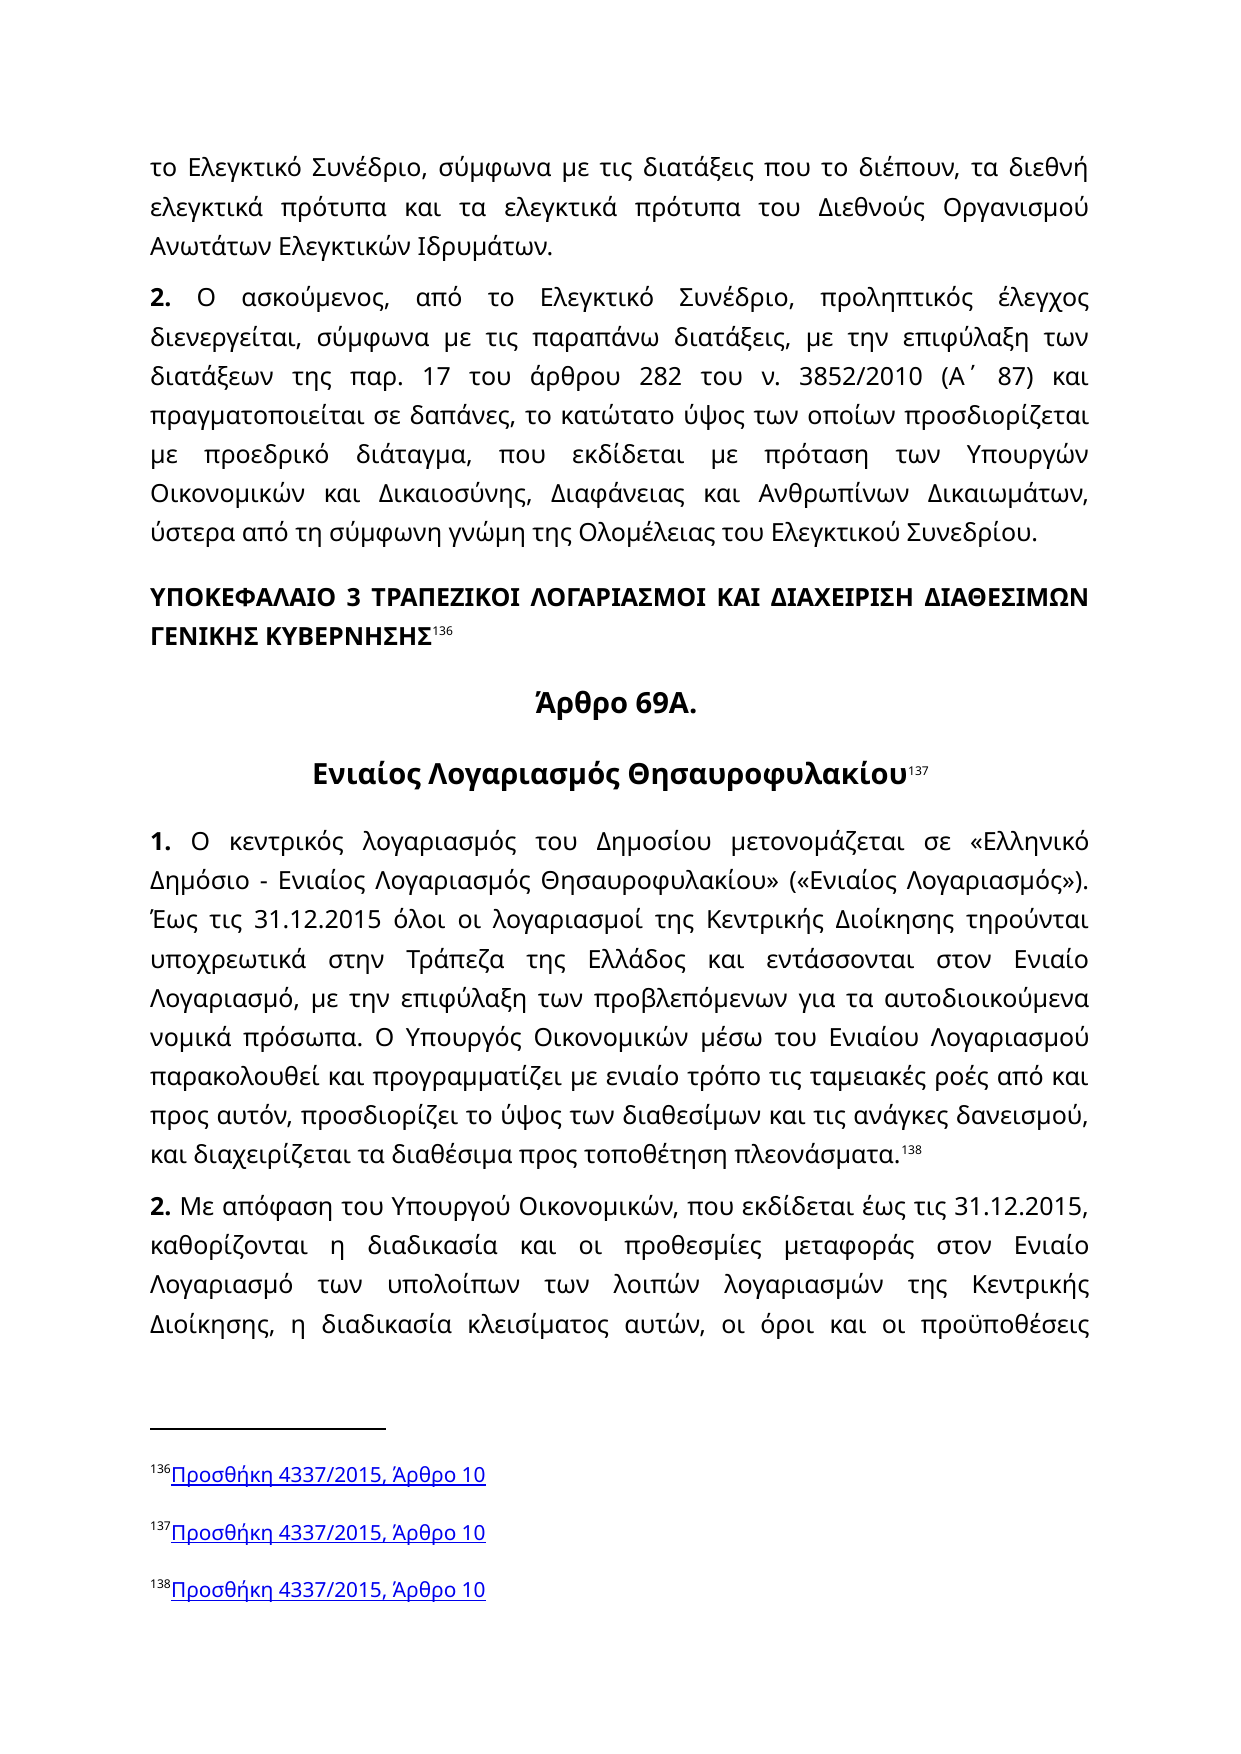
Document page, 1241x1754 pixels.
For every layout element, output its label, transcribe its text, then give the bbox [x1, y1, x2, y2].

text 2. Με απόφαση του Υπουργού Οικονομικών, που εκδίδεται έως τις 31.12.2015, καθορίζονται η διαδικασία και οι προθεσμίες μεταφοράς στον Ενιαίο Λογαριασμό των υπολοίπων των λοιπών λογαριασμών της Κεντρικής Διοίκησης, η διαδικασία κλεισίματος αυτών, οι όροι και οι προϋποθέσεις [150, 1189, 1090, 1340]
text 2. Ο ασκούμενος, από το Ελεγκτικό Συνέδριο, προληπτικός έλεγχος διενεργείται, σύμφωνα με τις παραπάνω διατάξεις, με την επιφύλαξη των διατάξεων της παρ. 17 του άρθρου 282 του ν. 3852/2010 (Α΄ 87) και πραγματοποιείται σε δαπάνες, το κατώτατο ύψος των οποίων προσδιορίζεται με προεδρικό διάταγμα, που εκδίδεται με πρόταση των Υπουργών Οικονομικών και Δικαιοσύνης, Διαφάνειας και Ανθρωπίνων Δικαιωμάτων, ύστερα από τη σύμφωνη γνώμη της Ολομέλειας του Ελεγκτικού Συνεδρίου. [150, 280, 1090, 549]
subtitle Άρθρο 69Α. [150, 682, 1090, 722]
text 1. Ο κεντρικός λογαριασμός του Δημοσίου μετονομάζεται σε «Ελληνικό Δημόσιο - Ενιαίος Λογαριασμός Θησαυροφυλακίου» («Ενιαίος Λογαριασμός»). Έως τις 31.12.2015 όλοι οι λογαριασμοί της Κεντρικής Διοίκησης τηρούνται υποχρεωτικά στην Τράπεζα της Ελλάδος και εντάσσονται στον Ενιαίο Λογαριασμό, με την επιφύλαξη των προβλεπόμενων για τα αυτοδιοικούμενα νομικά πρόσωπα. Ο Υπουργός Οικονομικών μέσω του Ενιαίου Λογαριασμού παρακολουθεί και προγραμματίζει με ενιαίο τρόπο τις ταμειακές ροές από και προς αυτόν, προσδιορίζει το ύψος των διαθεσίμων και τις ανάγκες δανεισμού, και διαχειρίζεται τα διαθέσιμα προς τοποθέτηση πλεονάσματα. [150, 824, 1090, 1171]
text το Ελεγκτικό Συνέδριο, σύμφωνα με τις διατάξεις που το διέπουν, τα διεθνή ελεγκτικά πρότυπα και τα ελεγκτικά πρότυπα του Διεθνούς Οργανισμού Ανωτάτων Ελεγκτικών Ιδρυμάτων. [150, 150, 1090, 262]
text Προσθήκη 4337/2015, Άρθρο 10 [150, 1518, 1090, 1546]
subtitle Ενιαίος Λογαριασμός Θησαυροφυλακίου [150, 753, 1090, 793]
text ΥΠΟΚΕΦΑΛΑΙΟ 3 ΤΡΑΠΕΖΙΚΟΙ ΛΟΓΑΡΙΑΣΜΟΙ ΚΑΙ ΔΙΑΧΕΙΡΙΣΗ ΔΙΑΘΕΣΙΜΩΝ ΓΕΝΙΚΗΣ ΚΥΒΕΡΝΗΣΗΣ [150, 579, 1090, 652]
text Προσθήκη 4337/2015, Άρθρο 10 [150, 1460, 1090, 1489]
text Προσθήκη 4337/2015, Άρθρο 10 [150, 1576, 1090, 1604]
